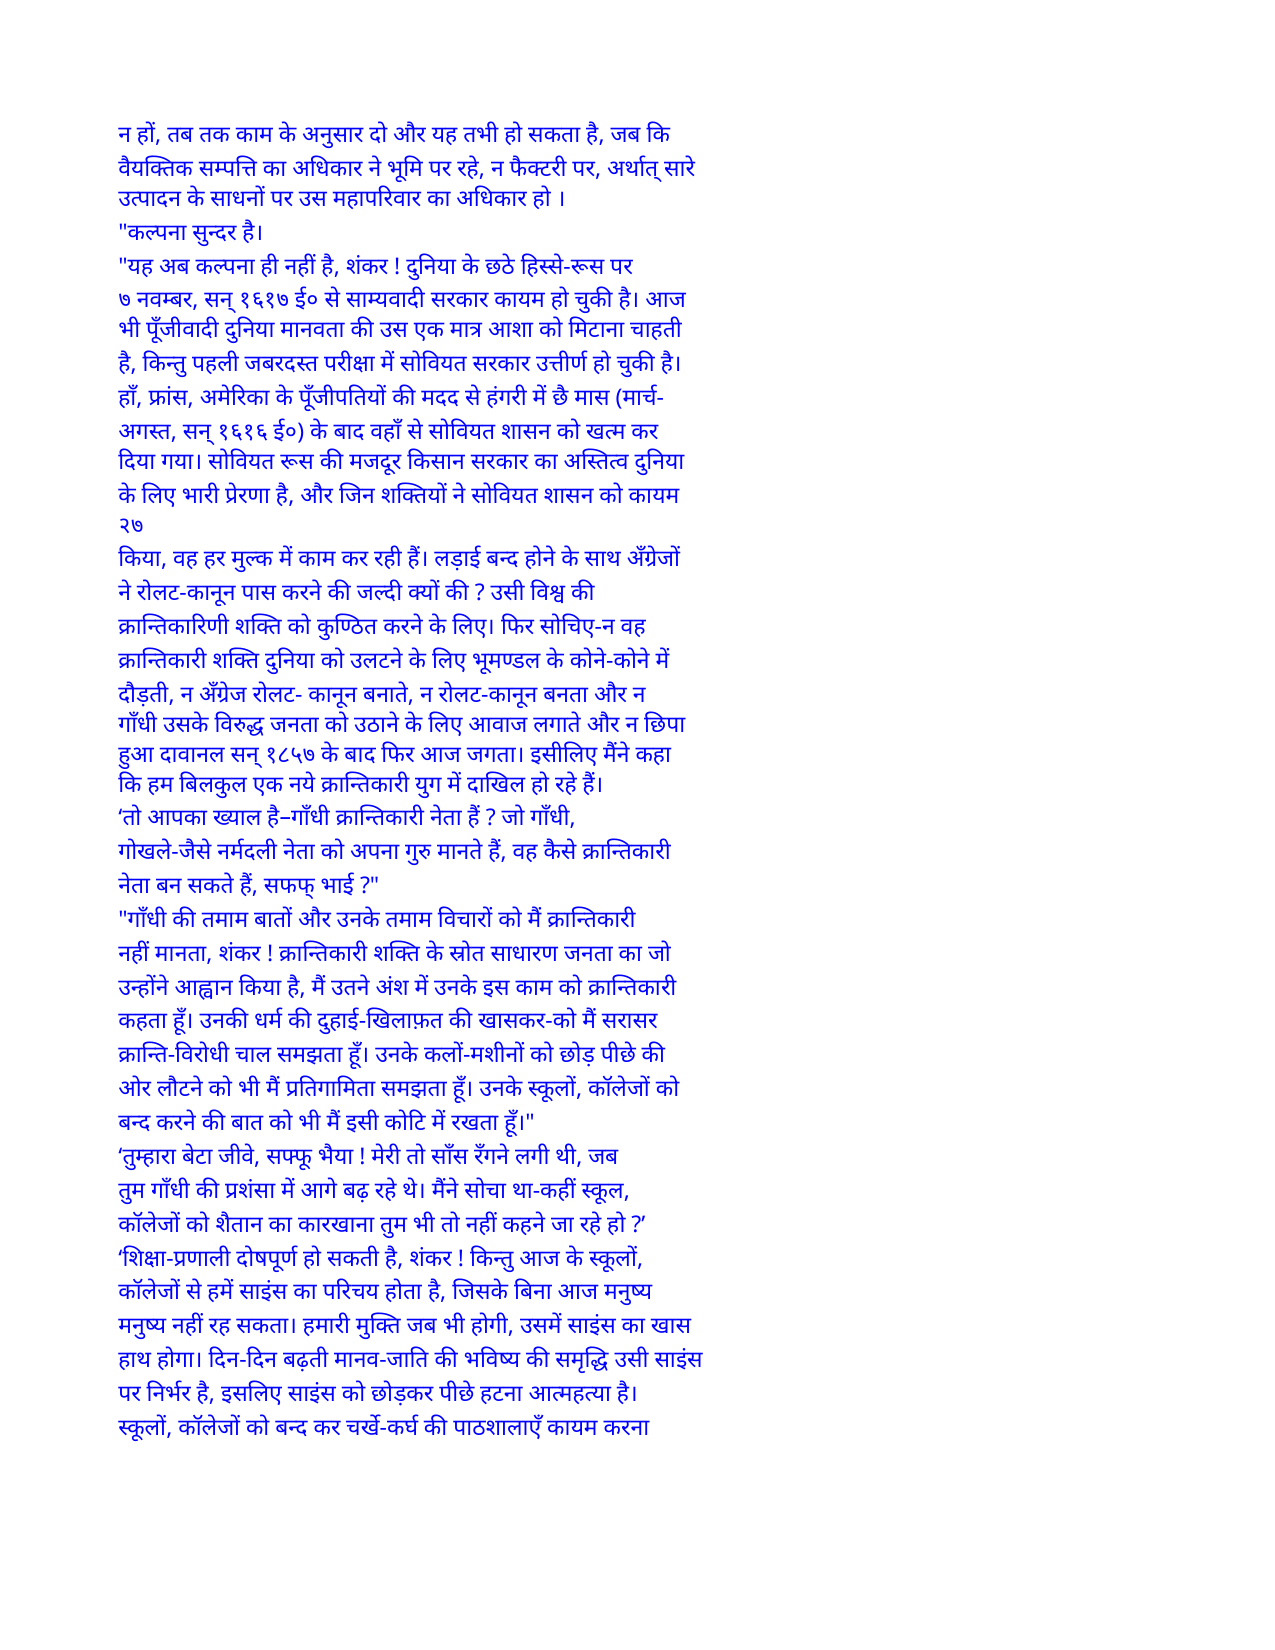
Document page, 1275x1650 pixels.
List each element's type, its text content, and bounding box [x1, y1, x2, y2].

text क्रान्ति-विरोधी चाल समझता हूँ। उनके कलों-मशीनों को छोड़ पीछे की [118, 1038, 1157, 1072]
text तुम गाँधी की प्रशंसा में आगे बढ़ रहे थे। मैंने सोचा था-कहीं स्कूल, [118, 1174, 1157, 1208]
text ने रोलट-कानून पास करने की जल्दी क्यों की ? उसी विश्व की [118, 576, 1157, 610]
text दिया गया। सोवियत रूस की मजदूर किसान सरकार का अस्तित्व दुनिया [118, 449, 1157, 479]
text कि हम बिलकुल एक नये क्रान्तिकारी युग में दाखिल हो रहे हैं। [118, 771, 1157, 801]
text कॉलेजों को शैतान का कारखाना तुम भी तो नहीं कहने जा रहे हो ?’ [118, 1208, 1157, 1241]
text "गाँधी की तमाम बातों और उनके तमाम विचारों को मैं क्रान्तिकारी [118, 903, 1157, 937]
text क्रान्तिकारिणी शक्ति को कुण्ठित करने के लिए। फिर सोचिए-न वह [118, 610, 1157, 644]
text ‘तुम्हारा बेटा जीवे, सफ्फू भैया ! मेरी तो साँस रँगने लगी थी, जब [118, 1140, 1157, 1174]
text मनुष्य नहीं रह सकता। हमारी मुक्ति जब भी होगी, उसमें साइंस का खास [118, 1309, 1157, 1343]
text "यह अब कल्पना ही नहीं है, शंकर ! दुनिया के छठे हिस्से-रूस पर [118, 249, 1157, 283]
text बन्द करने की बात को भी मैं इसी कोटि में रखता हूँ।" [118, 1106, 1157, 1140]
text कॉलेजों से हमें साइंस का परिचय होता है, जिसके बिना आज मनुष्य [118, 1275, 1157, 1309]
text हाँ, फ्रांस, अमेरिका के पूँजीपतियों की मदद से हंगरी में छै मास (मार्च- [118, 381, 1157, 415]
text गाँधी उसके विरुद्ध जनता को उठाने के लिए आवाज लगाते और न छिपा [118, 712, 1157, 742]
text है, किन्तु पहली जबरदस्त परीक्षा में सोवियत सरकार उत्तीर्ण हो चुकी है। [118, 347, 1157, 381]
text दौड़ती, न अँग्रेज रोलट- कानून बनाते, न रोलट-कानून बनता और न [118, 678, 1157, 712]
text वैयक्तिक सम्पत्ति का अधिकार ने भूमि पर रहे, न फैक्टरी पर, अर्थात् सारे [118, 152, 1157, 186]
text के लिए भारी प्रेरणा है, और जिन शक्तियों ने सोवियत शासन को कायम [118, 479, 1157, 512]
text उन्होंने आह्वान किया है, मैं उतने अंश में उनके इस काम को क्रान्तिकारी [118, 971, 1157, 1004]
text हुआ दावानल सन् १८५७ के बाद फिर आज जगता। इसीलिए मैंने कहा [118, 742, 1157, 771]
text ‘शिक्षा-प्रणाली दोषपूर्ण हो सकती है, शंकर ! किन्तु आज के स्कूलों, [118, 1241, 1157, 1275]
text नहीं मानता, शंकर ! क्रान्तिकारी शक्ति के स्रोत साधारण जनता का जो [118, 937, 1157, 971]
text उत्पादन के साधनों पर उस महापरिवार का अधिकार हो । [118, 186, 1157, 216]
text गोखले-जैसे नर्मदली नेता को अपना गुरु मानते हैं, वह कैसे क्रान्तिकारी [118, 835, 1157, 869]
text हाथ होगा। दिन-दिन बढ़ती मानव-जाति की भविष्य की समृद्धि उसी साइंस [118, 1343, 1157, 1377]
text स्कूलों, कॉलेजों को बन्द कर चर्खे-कर्घ की पाठशालाएँ कायम करना [118, 1411, 1157, 1444]
text अगस्त, सन् १६१६ ई०) के बाद वहाँ से सोवियत शासन को खत्म कर [118, 415, 1157, 449]
text भी पूँजीवादी दुनिया मानवता की उस एक मात्र आशा को मिटाना चाहती [118, 317, 1157, 347]
text पर निर्भर है, इसलिए साइंस को छोड़कर पीछे हटना आत्महत्या है। [118, 1377, 1157, 1411]
text "कल्पना सुन्दर है। [118, 216, 1157, 249]
text ७ नवम्बर, सन् १६१७ ई० से साम्यवादी सरकार कायम हो चुकी है। आज [118, 283, 1157, 317]
text २७ [118, 512, 1157, 542]
text ‘तो आपका ख्याल है–गाँधी क्रान्तिकारी नेता हैं ? जो गाँधी, [118, 801, 1157, 835]
text नेता बन सकते हैं, सफफ् भाई ?" [118, 869, 1157, 903]
text किया, वह हर मुल्क में काम कर रही हैं। लड़ाई बन्द होने के साथ अँग्रेजों [118, 542, 1157, 576]
text क्रान्तिकारी शक्ति दुनिया को उलटने के लिए भूमण्डल के कोने-कोने में [118, 644, 1157, 678]
text कहता हूँ। उनकी धर्म की दुहाई-खिलाफ़त की खासकर-को मैं सरासर [118, 1004, 1157, 1038]
text न हों, तब तक काम के अनुसार दो और यह तभी हो सकता है, जब कि [118, 118, 1157, 152]
text ओर लौटने को भी मैं प्रतिगामिता समझता हूँ। उनके स्कूलों, कॉलेजों को [118, 1072, 1157, 1106]
